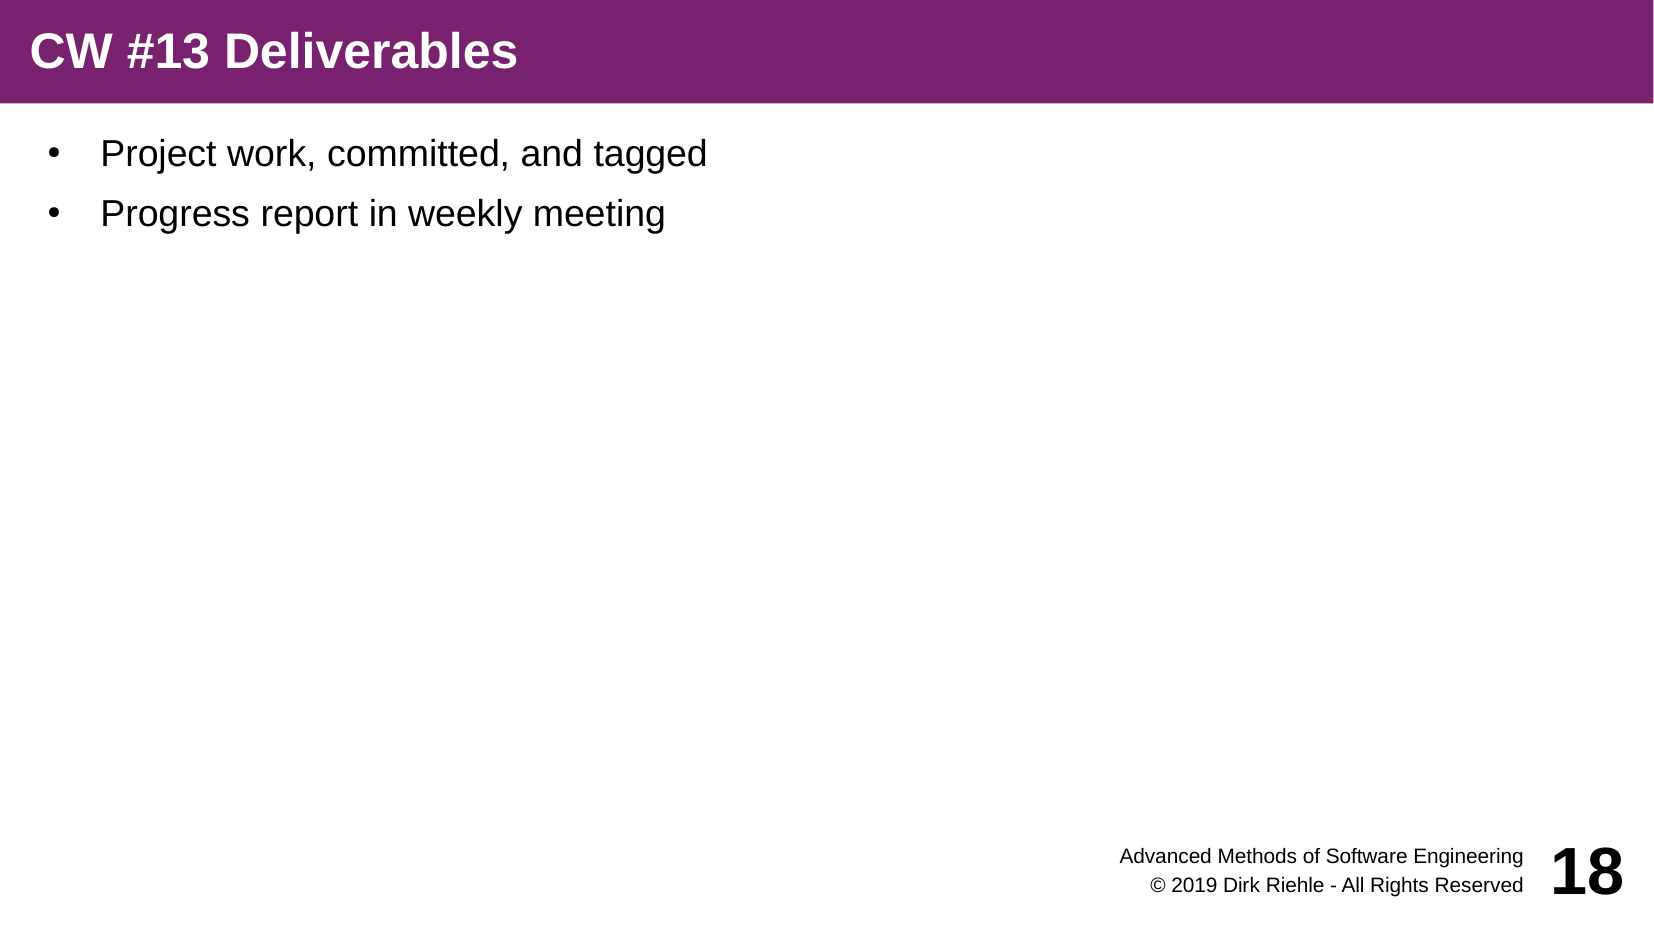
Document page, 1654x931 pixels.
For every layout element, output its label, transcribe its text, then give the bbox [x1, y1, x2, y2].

title CW #13 Deliverables [0, 0, 1654, 104]
list Project work, committed, and tagged Progress report in weekly meeting [29, 132, 1625, 798]
